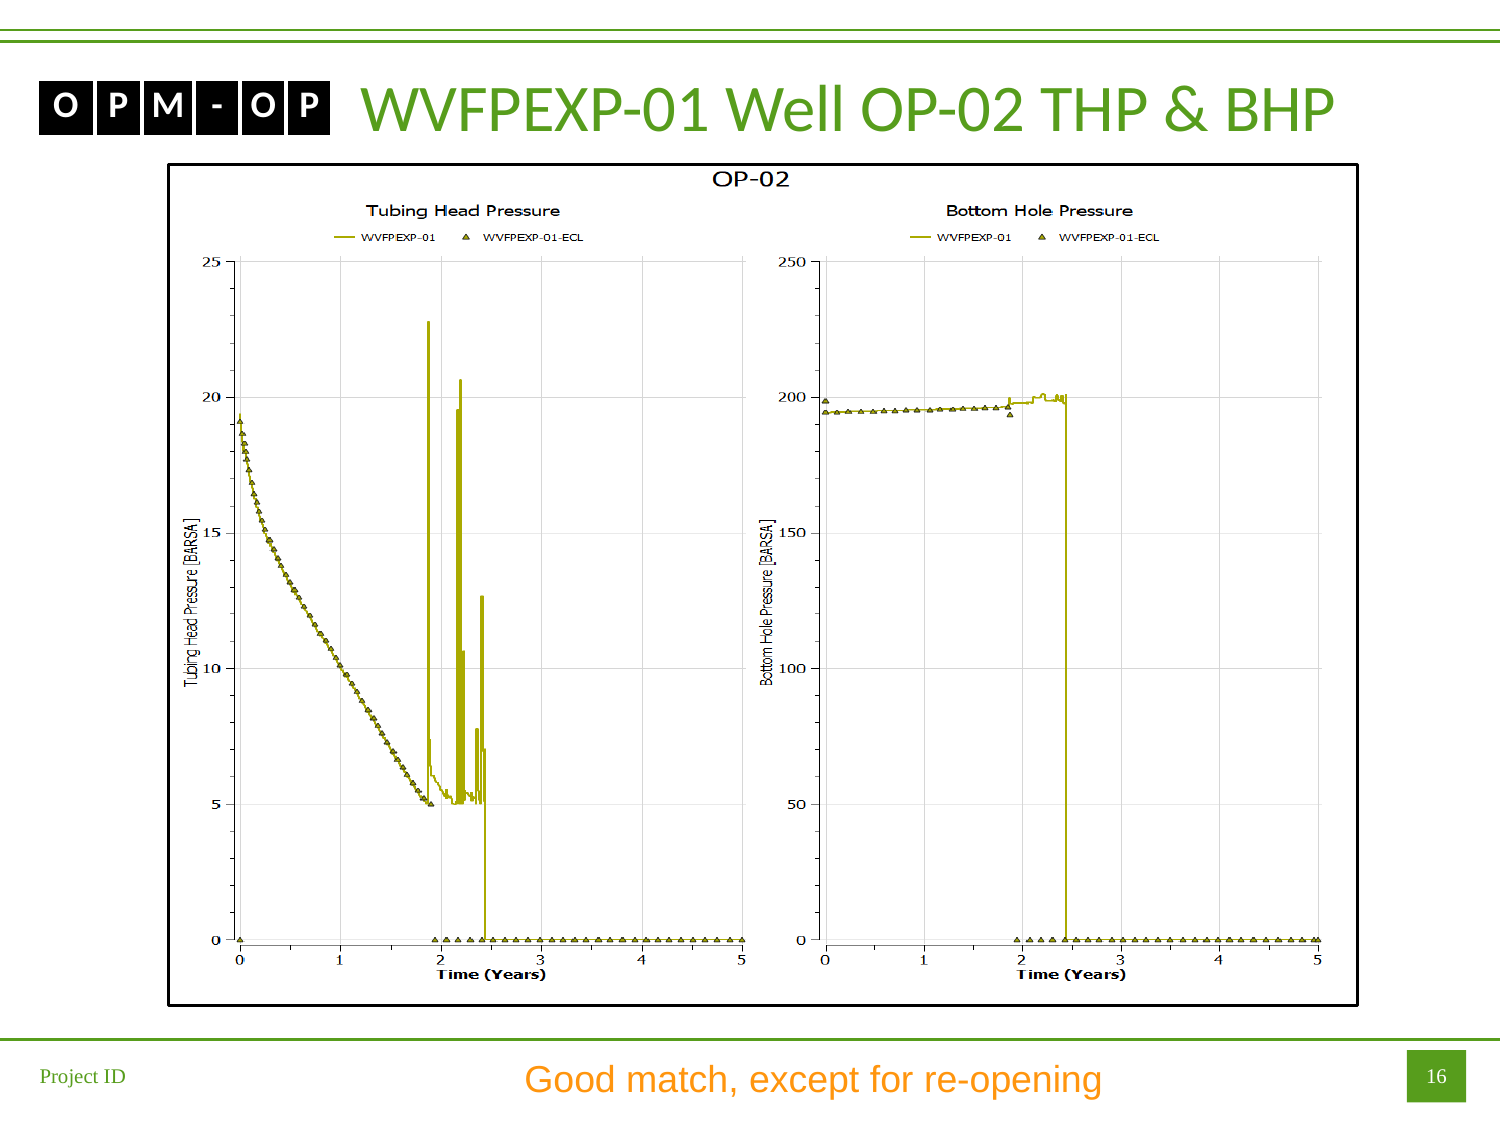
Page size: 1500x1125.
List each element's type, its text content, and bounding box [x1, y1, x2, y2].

title WVFPEXP-01 Well OP-02 THP & BHP [360, 77, 1425, 153]
picture [169, 165, 1356, 1004]
text_box Good match, except for re-opening [268, 1051, 1360, 1109]
